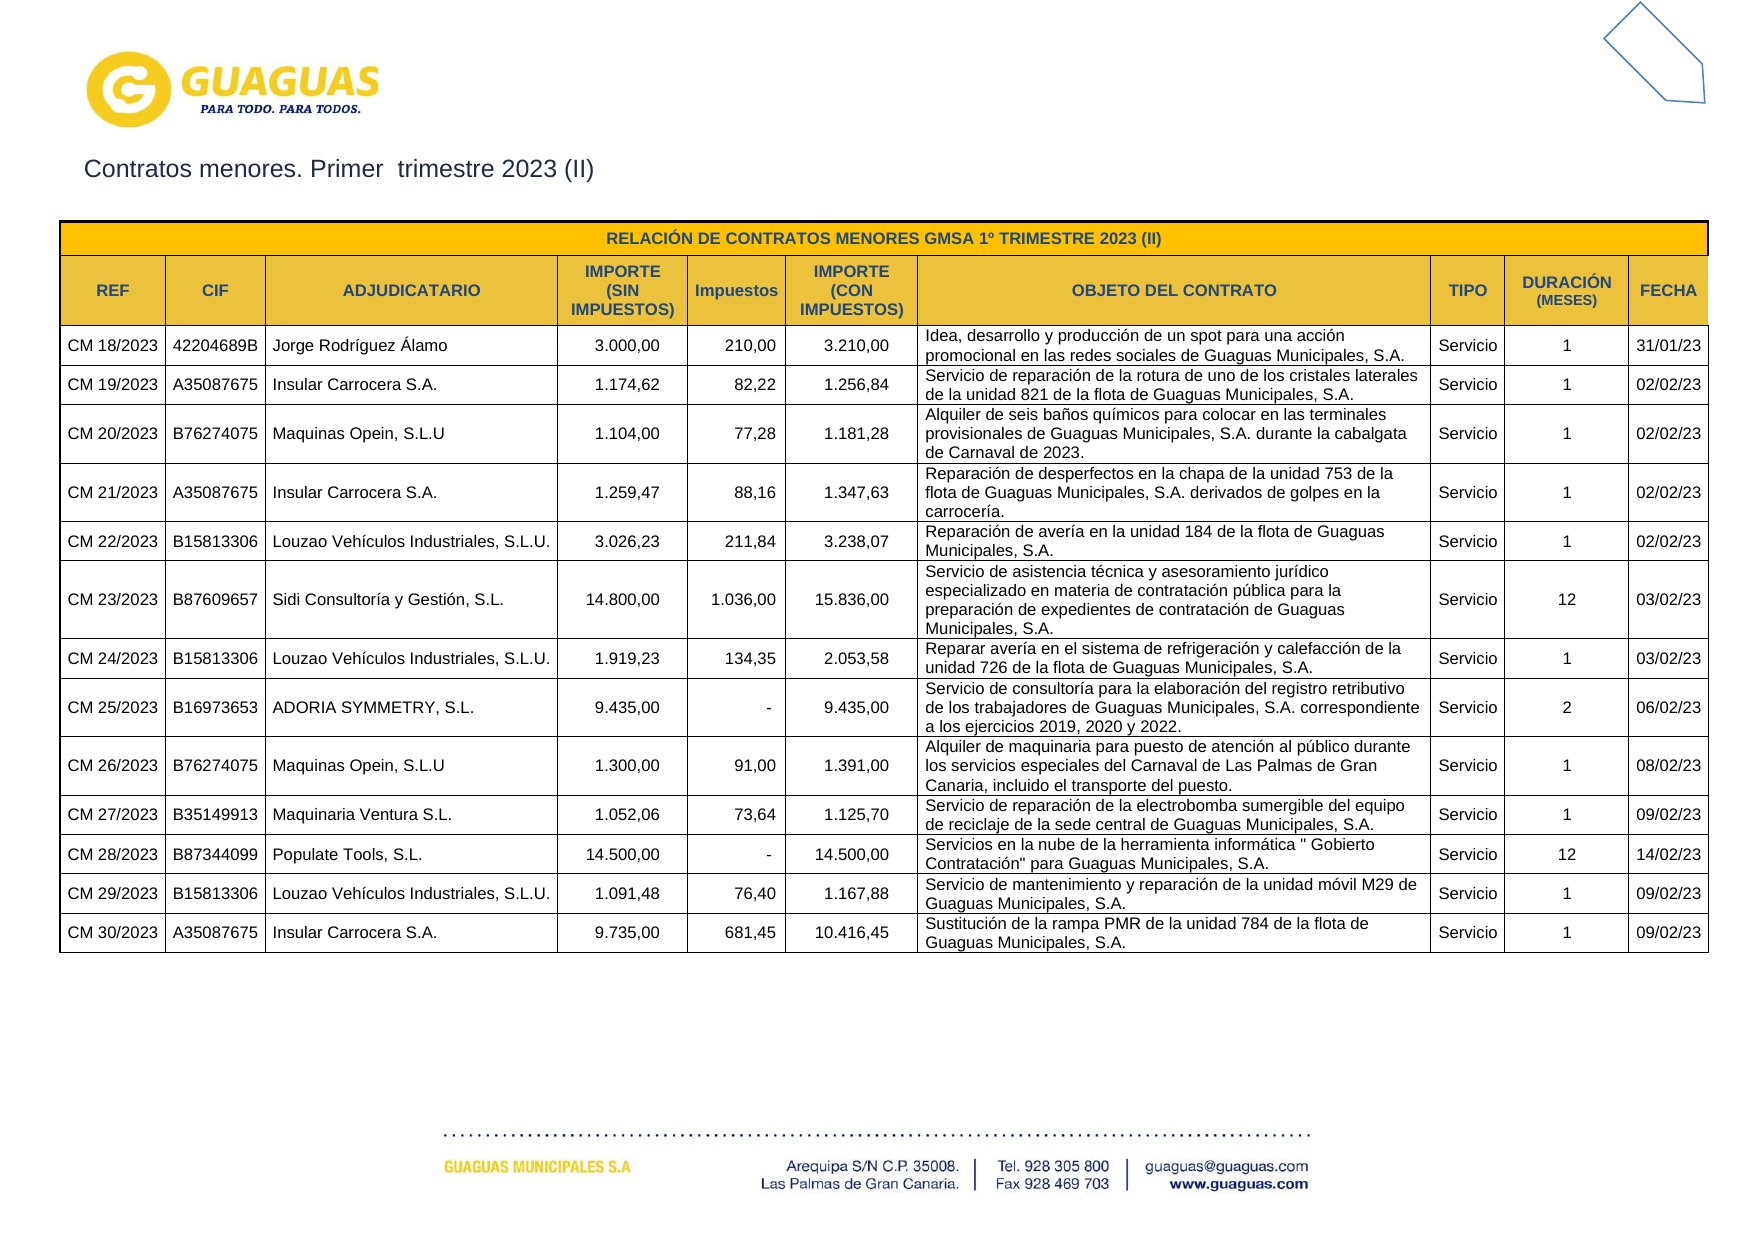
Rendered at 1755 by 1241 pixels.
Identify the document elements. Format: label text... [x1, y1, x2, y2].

table_cell Servicio [1431, 874, 1504, 913]
table_cell 9.435,00 [558, 679, 687, 736]
table_cell B15813306 [166, 874, 265, 913]
table_cell TIPO [1431, 256, 1504, 325]
table_cell 9.435,00 [786, 679, 917, 736]
table_cell Servicio de asistencia técnica y asesoramiento jurídico especializado en materia de contratación pública para la preparación de expedientes de contratación de Guaguas Municipales, S.A. [918, 561, 1430, 638]
table_cell 210,00 [688, 326, 785, 364]
table_cell Servicio [1431, 914, 1504, 952]
table_cell 77,28 [688, 405, 785, 462]
table_cell CM 20/2023 [61, 405, 165, 462]
table_cell B87609657 [166, 561, 265, 638]
table_cell 14/02/23 [1629, 835, 1708, 873]
table_cell 1 [1505, 796, 1628, 834]
table_cell Louzao Vehículos Industriales, S.L.U. [266, 639, 557, 677]
table_cell 03/02/23 [1629, 639, 1708, 677]
table_cell CM 28/2023 [61, 835, 165, 873]
table_cell 1.256,84 [786, 366, 917, 404]
table_cell 1.104,00 [558, 405, 687, 462]
table_cell 2 [1505, 679, 1628, 736]
table_cell Maquinaria Ventura S.L. [266, 796, 557, 834]
table_cell 08/02/23 [1629, 737, 1708, 794]
table_cell 1.259,47 [558, 464, 687, 521]
table_cell B16973653 [166, 679, 265, 736]
table_cell A35087675 [166, 464, 265, 521]
table_cell Reparar avería en el sistema de refrigeración y calefacción de la unidad 726 de la flota de Guaguas Municipales, S.A. [918, 639, 1430, 677]
table_cell Servicio [1431, 464, 1504, 521]
table_cell 09/02/23 [1629, 874, 1708, 913]
table_cell REF [61, 256, 165, 325]
table_cell Insular Carrocera S.A. [266, 366, 557, 404]
table_cell B87344099 [166, 835, 265, 873]
table_cell 1.125,70 [786, 796, 917, 834]
table_cell 3.000,00 [558, 326, 687, 364]
table_cell B15813306 [166, 522, 265, 560]
text Contratos menores. Primer trimestre 2023 (II) [84, 154, 1694, 183]
table_cell Jorge Rodríguez Álamo [266, 326, 557, 364]
table_cell Alquiler de maquinaria para puesto de atención al público durante los servicios especiales del Carnaval de Las Palmas de Gran Canaria, incluido el transporte del puesto. [918, 737, 1430, 794]
table_cell CIF [166, 256, 265, 325]
table_cell CM 25/2023 [61, 679, 165, 736]
table_cell Servicio [1431, 561, 1504, 638]
picture [443, 1134, 1311, 1194]
table_cell 82,22 [688, 366, 785, 404]
table_cell 3.238,07 [786, 522, 917, 560]
table_cell Servicio de reparación de la rotura de uno de los cristales laterales de la unidad 821 de la flota de Guaguas Municipales, S.A. [918, 366, 1430, 404]
picture [86, 51, 378, 128]
table_cell Louzao Vehículos Industriales, S.L.U. [266, 874, 557, 913]
table_cell - [688, 679, 785, 736]
table_cell 02/02/23 [1629, 366, 1708, 404]
table_cell FECHA [1629, 256, 1708, 325]
table_cell 1 [1505, 464, 1628, 521]
table_cell Insular Carrocera S.A. [266, 914, 557, 952]
table_cell 02/02/23 [1629, 522, 1708, 560]
table_cell 1.347,63 [786, 464, 917, 521]
table_cell 1 [1505, 405, 1628, 462]
table_cell Servicio [1431, 796, 1504, 834]
table_cell Idea, desarrollo y producción de un spot para una acción promocional en las redes sociales de Guaguas Municipales, S.A. [918, 326, 1430, 364]
table_cell Reparación de avería en la unidad 184 de la flota de Guaguas Municipales, S.A. [918, 522, 1430, 560]
table_header RELACIÓN DE CONTRATOS MENORES GMSA 1º TRIMESTRE 2023 (II) [61, 223, 1707, 255]
table_cell 73,64 [688, 796, 785, 834]
table_cell CM 30/2023 [61, 914, 165, 952]
table_cell 15.836,00 [786, 561, 917, 638]
table_cell Servicio [1431, 639, 1504, 677]
table_cell 88,16 [688, 464, 785, 521]
table_cell 12 [1505, 561, 1628, 638]
table_cell 06/02/23 [1629, 679, 1708, 736]
table_cell CM 27/2023 [61, 796, 165, 834]
table_cell IMPORTE (CON IMPUESTOS) [786, 256, 917, 325]
table_cell 1 [1505, 326, 1628, 364]
table_cell 09/02/23 [1629, 914, 1708, 952]
table_cell 3.026,23 [558, 522, 687, 560]
table_cell 9.735,00 [558, 914, 687, 952]
table_cell A35087675 [166, 914, 265, 952]
table_cell 1.091,48 [558, 874, 687, 913]
table_cell 134,35 [688, 639, 785, 677]
table_cell 2.053,58 [786, 639, 917, 677]
table_cell - [688, 835, 785, 873]
table_cell 1.174,62 [558, 366, 687, 404]
table_cell CM 29/2023 [61, 874, 165, 913]
table_cell Servicio [1431, 679, 1504, 736]
table_cell 1 [1505, 522, 1628, 560]
table_cell Alquiler de seis baños químicos para colocar en las terminales provisionales de Guaguas Municipales, S.A. durante la cabalgata de Carnaval de 2023. [918, 405, 1430, 462]
table_cell CM 21/2023 [61, 464, 165, 521]
table_cell 1.919,23 [558, 639, 687, 677]
table_cell 02/02/23 [1629, 464, 1708, 521]
table_cell DURACIÓN (MESES) [1505, 256, 1628, 325]
table_cell 31/01/23 [1629, 326, 1708, 364]
table_cell B15813306 [166, 639, 265, 677]
table_cell Populate Tools, S.L. [266, 835, 557, 873]
table_cell OBJETO DEL CONTRATO [918, 256, 1430, 325]
table_cell 76,40 [688, 874, 785, 913]
table_cell CM 19/2023 [61, 366, 165, 404]
table_cell Servicio de mantenimiento y reparación de la unidad móvil M29 de Guaguas Municipales, S.A. [918, 874, 1430, 913]
table_cell Sidi Consultoría y Gestión, S.L. [266, 561, 557, 638]
table_cell 1.181,28 [786, 405, 917, 462]
table_cell Maquinas Opein, S.L.U [266, 737, 557, 794]
table_cell 1 [1505, 874, 1628, 913]
table_cell 14.500,00 [786, 835, 917, 873]
table_cell Servicio [1431, 366, 1504, 404]
table_cell Louzao Vehículos Industriales, S.L.U. [266, 522, 557, 560]
table_cell 1 [1505, 366, 1628, 404]
table_cell 1.052,06 [558, 796, 687, 834]
table_cell 91,00 [688, 737, 785, 794]
table_cell Servicio [1431, 326, 1504, 364]
table_cell B35149913 [166, 796, 265, 834]
table_cell CM 26/2023 [61, 737, 165, 794]
table_cell 12 [1505, 835, 1628, 873]
table_cell 1 [1505, 639, 1628, 677]
table_cell 1.167,88 [786, 874, 917, 913]
table_cell 3.210,00 [786, 326, 917, 364]
table_cell 1.391,00 [786, 737, 917, 794]
table_cell 03/02/23 [1629, 561, 1708, 638]
table_cell CM 18/2023 [61, 326, 165, 364]
table_cell ADJUDICATARIO [266, 256, 557, 325]
table_cell B76274075 [166, 405, 265, 462]
table_cell 1 [1505, 737, 1628, 794]
table_cell 211,84 [688, 522, 785, 560]
table_cell CM 22/2023 [61, 522, 165, 560]
table_cell 14.500,00 [558, 835, 687, 873]
table_cell Insular Carrocera S.A. [266, 464, 557, 521]
table_cell CM 23/2023 [61, 561, 165, 638]
table_cell 09/02/23 [1629, 796, 1708, 834]
table_cell 02/02/23 [1629, 405, 1708, 462]
table_cell ADORIA SYMMETRY, S.L. [266, 679, 557, 736]
table_cell B76274075 [166, 737, 265, 794]
table_cell Servicio [1431, 405, 1504, 462]
table_cell A35087675 [166, 366, 265, 404]
table_cell Servicio [1431, 835, 1504, 873]
table_cell 42204689B [166, 326, 265, 364]
table_cell Servicio de consultoría para la elaboración del registro retributivo de los trabajadores de Guaguas Municipales, S.A. correspondiente a los ejercicios 2019, 2020 y 2022. [918, 679, 1430, 736]
table_cell Impuestos [688, 256, 785, 325]
table_cell IMPORTE (SIN IMPUESTOS) [558, 256, 687, 325]
table_cell Maquinas Opein, S.L.U [266, 405, 557, 462]
table_cell 14.800,00 [558, 561, 687, 638]
table_cell Servicio [1431, 737, 1504, 794]
table_cell 1.036,00 [688, 561, 785, 638]
table_cell Servicio de reparación de la electrobomba sumergible del equipo de reciclaje de la sede central de Guaguas Municipales, S.A. [918, 796, 1430, 834]
table_cell 1.300,00 [558, 737, 687, 794]
table_cell CM 24/2023 [61, 639, 165, 677]
table_cell 681,45 [688, 914, 785, 952]
table_cell Reparación de desperfectos en la chapa de la unidad 753 de la flota de Guaguas Municipales, S.A. derivados de golpes en la carrocería. [918, 464, 1430, 521]
table_cell Sustitución de la rampa PMR de la unidad 784 de la flota de Guaguas Municipales, S.A. [918, 914, 1430, 952]
table_cell 10.416,45 [786, 914, 917, 952]
table_cell Servicios en la nube de la herramienta informática " Gobierto Contratación" para Guaguas Municipales, S.A. [918, 835, 1430, 873]
table_cell 1 [1505, 914, 1628, 952]
table_cell Servicio [1431, 522, 1504, 560]
